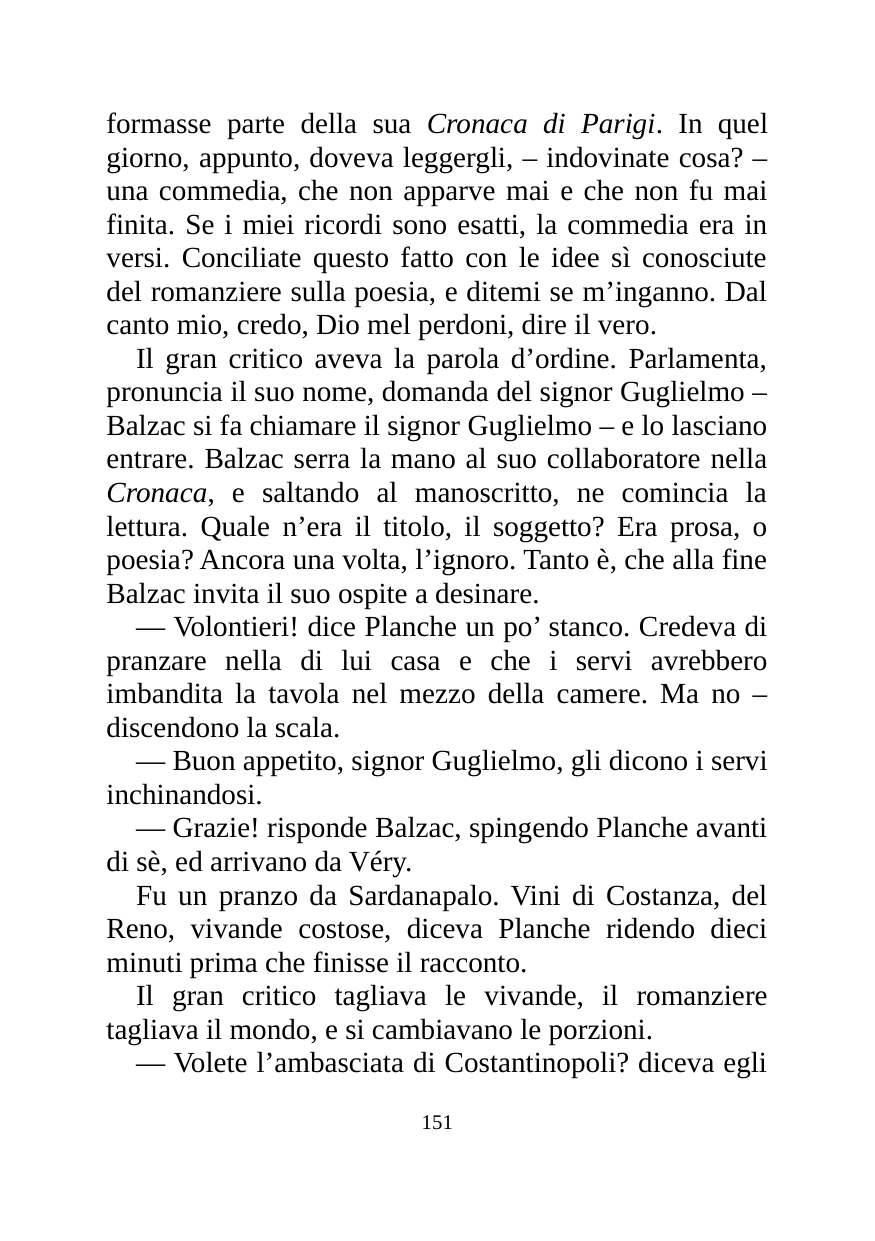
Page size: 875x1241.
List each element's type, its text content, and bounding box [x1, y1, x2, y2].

text Il gran critico aveva la parola d’ordine. Parlamenta, pronuncia il suo nome, domanda del signor Guglielmo – Balzac si fa chiamare il signor Guglielmo – e lo lasciano entrare. Balzac serra la mano al suo collaboratore nella Cronaca, e saltando al manoscritto, ne comincia la lettura. Quale n’era il titolo, il soggetto? Era prosa, o poesia? Ancora una volta, l’ignoro. Tanto è, che alla fine Balzac invita il suo ospite a desinare. [106, 341, 768, 609]
text — Volete l’ambasciata di Costantinopoli? diceva egli [106, 1045, 768, 1079]
text Il gran critico tagliava le vivande, il romanziere tagliava il mondo, e si cambiavano le porzioni. [106, 978, 768, 1045]
text Fu un pranzo da Sardanapalo. Vini di Costanza, del Reno, vivande costose, diceva Planche ridendo dieci minuti prima che finisse il racconto. [106, 878, 768, 978]
text formasse parte della sua Cronaca di Parigi. In quel giorno, appunto, doveva leggergli, – indovinate cosa? – una commedia, che non apparve mai e che non fu mai finita. Se i miei ricordi sono esatti, la commedia era in versi. Conciliate questo fatto con le idee sì conosciute del romanziere sulla poesia, e ditemi se m’inganno. Dal canto mio, credo, Dio mel perdoni, dire il vero. [106, 106, 768, 341]
text — Buon appetito, signor Guglielmo, gli dicono i servi inchinandosi. [106, 743, 768, 811]
text — Volontieri! dice Planche un po’ stanco. Credeva di pranzare nella di lui casa e che i servi avrebbero imbandita la tavola nel mezzo della camere. Ma no – discendono la scala. [106, 609, 768, 743]
text — Grazie! risponde Balzac, spingendo Planche avanti di sè, ed arrivano da Véry. [106, 811, 768, 878]
